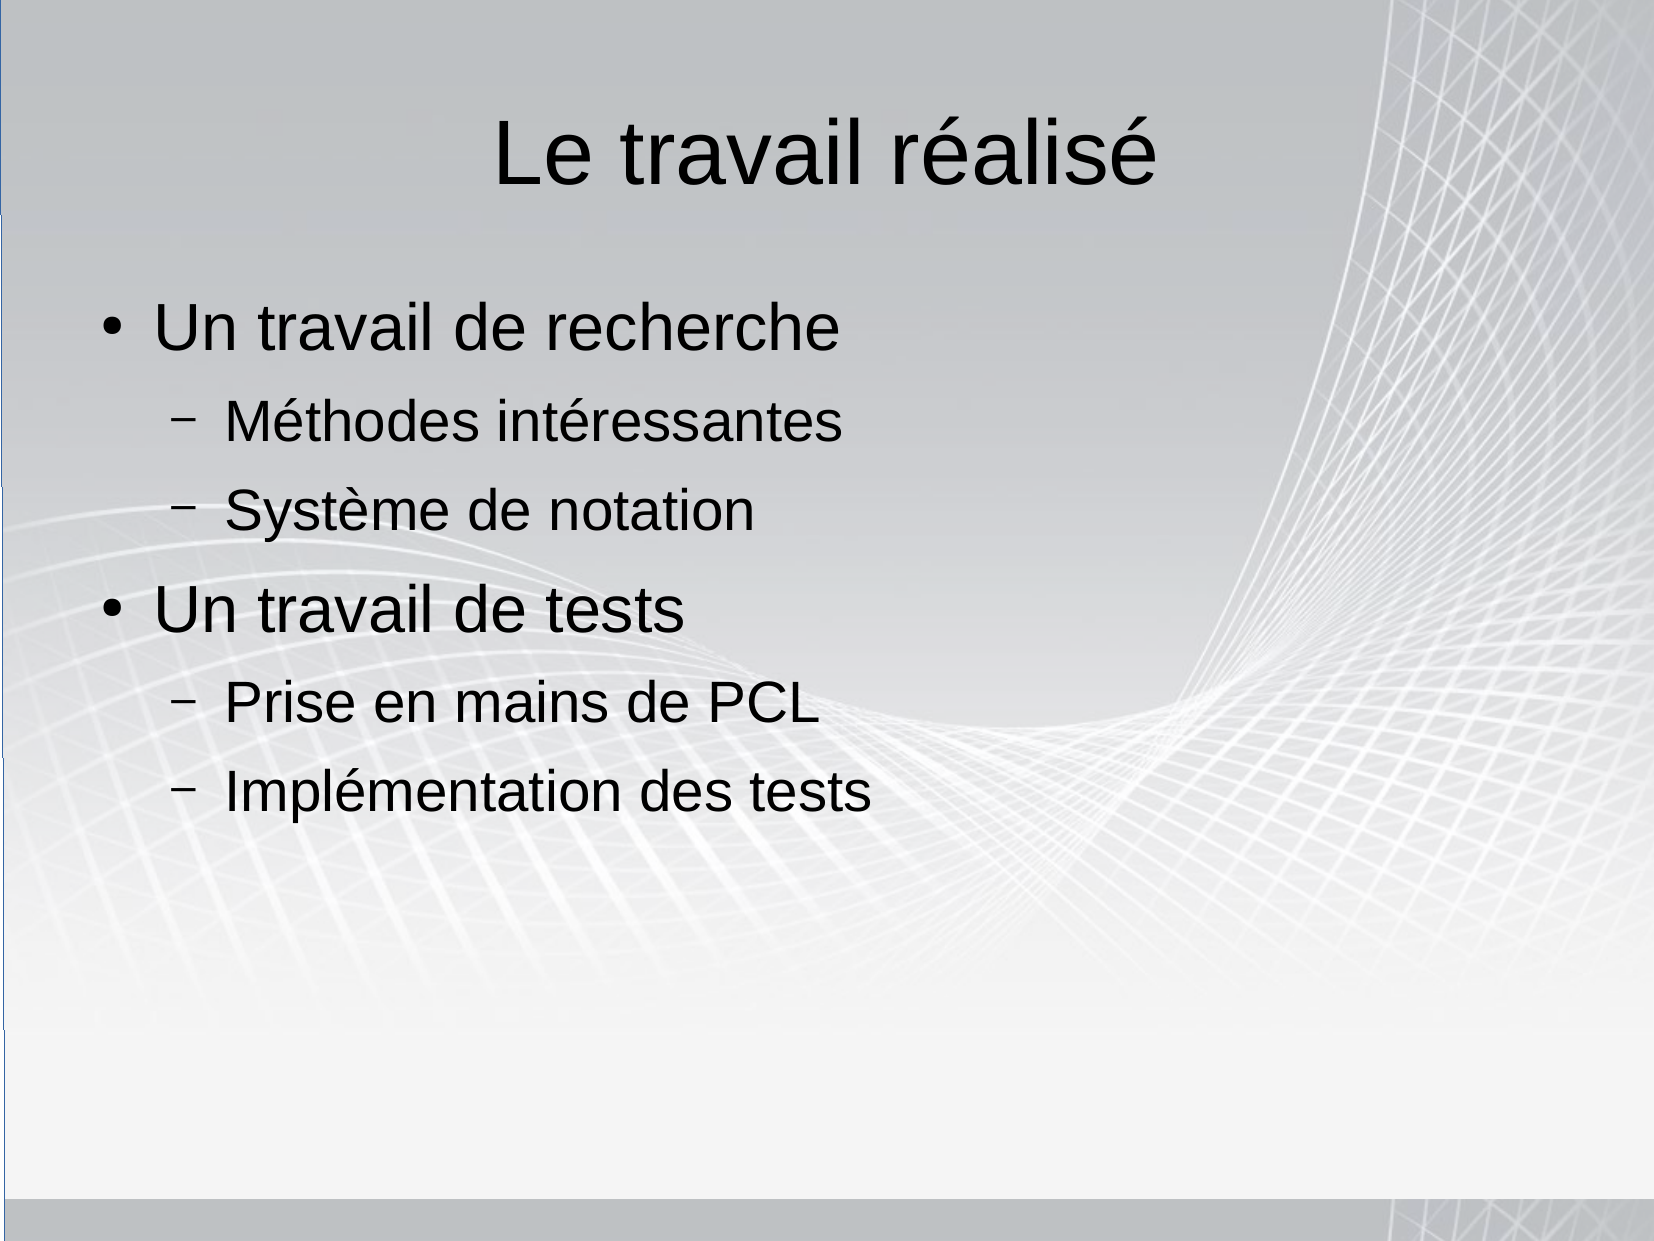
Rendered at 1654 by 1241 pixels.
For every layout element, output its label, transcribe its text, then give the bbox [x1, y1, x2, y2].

list Un travail de recherche Méthodes intéressantes Système de notation Un travail de tests Prise en mains de PCL Implémentation des tests [82, 290, 1571, 1010]
title Le travail réalisé [82, 49, 1571, 257]
text_box [0, 0, 1654, 1241]
